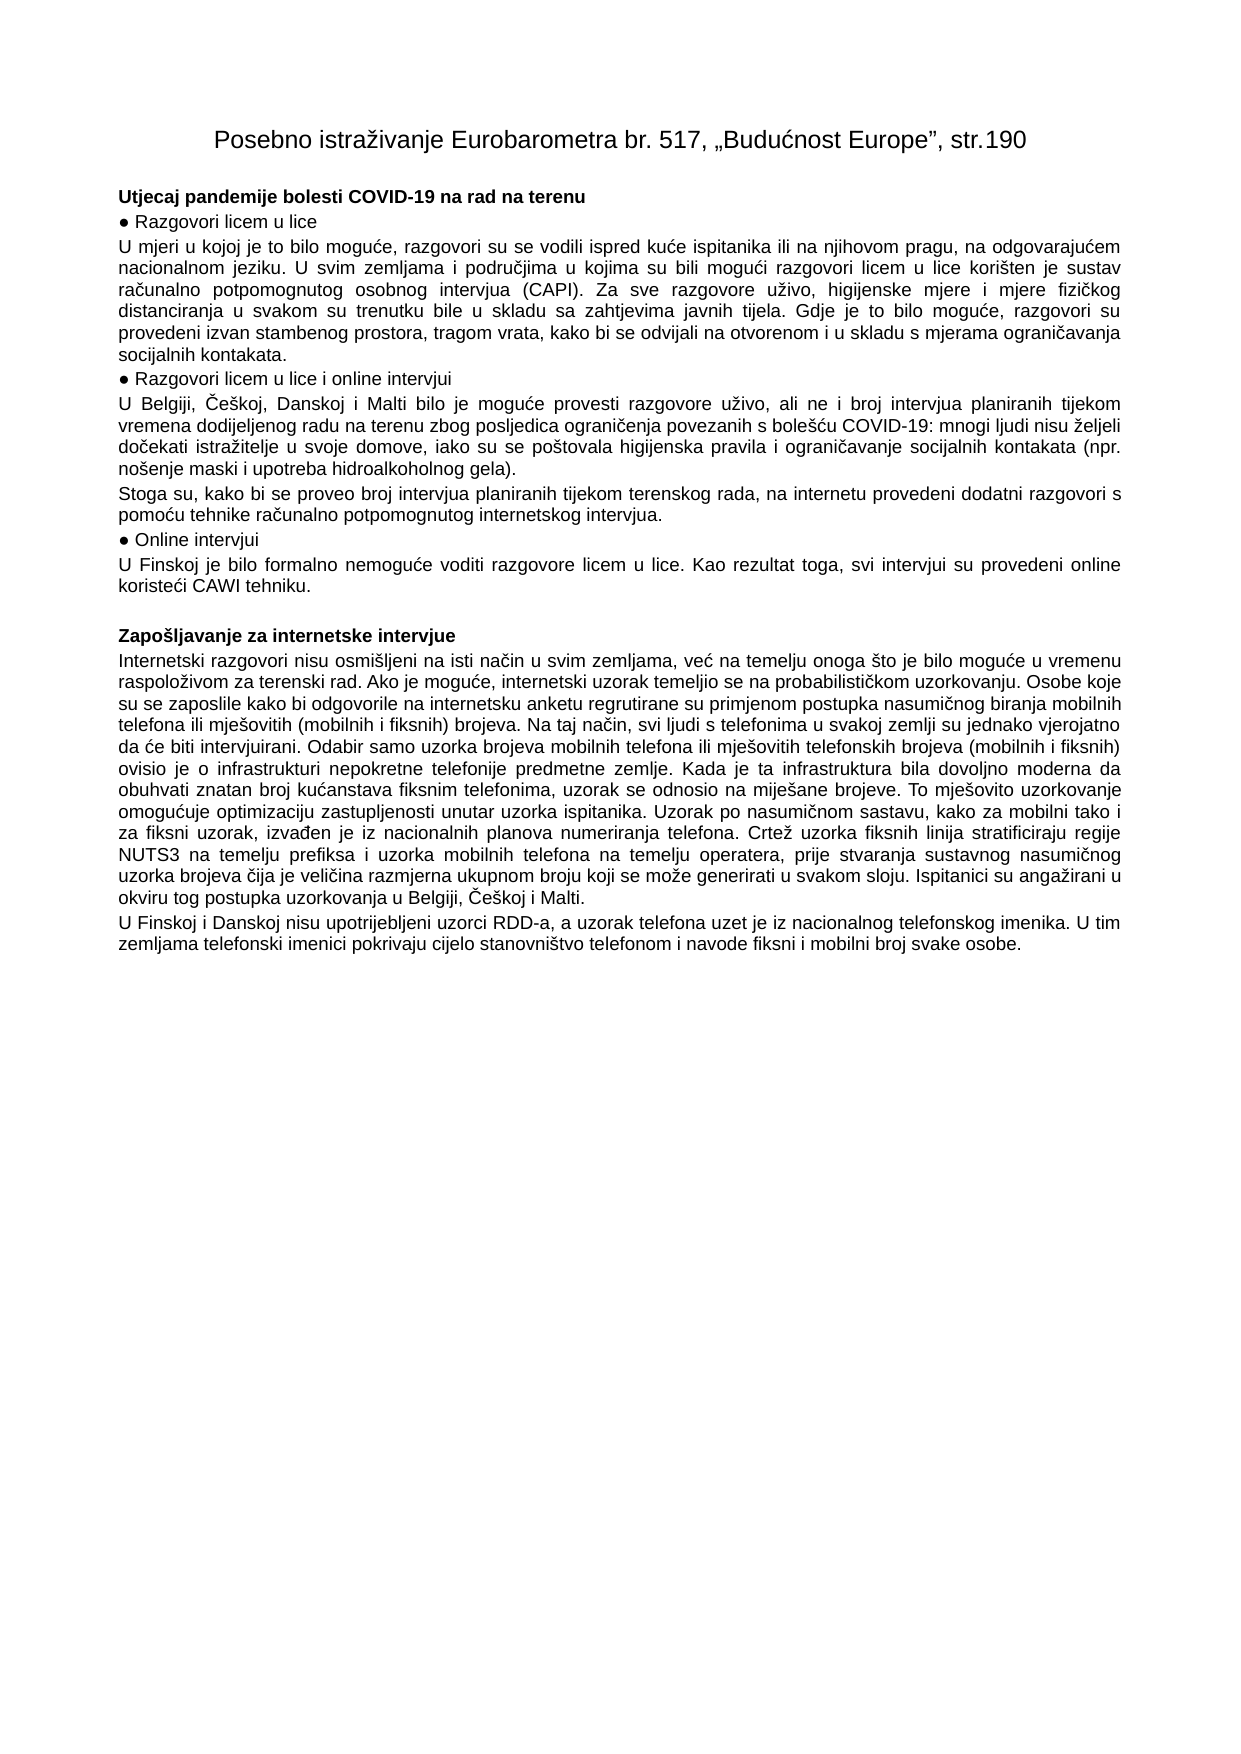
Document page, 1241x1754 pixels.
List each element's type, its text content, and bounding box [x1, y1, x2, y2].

text U Finskoj je bilo formalno nemoguće voditi razgovore licem u lice. Kao rezultat toga, svi intervjui su provedeni online koristeći CAWI tehniku. [118, 554, 1122, 597]
text Zapošljavanje za internetske intervjue [118, 625, 1122, 646]
text ● Razgovori licem u lice [118, 211, 1122, 232]
text Stoga su, kako bi se proveo broj intervjua planiranih tijekom terenskog rada, na internetu provedeni dodatni razgovori s pomoću tehnike računalno potpomognutog internetskog intervjua. [118, 482, 1122, 526]
text U mjeri u kojoj je to bilo moguće, razgovori su se vodili ispred kuće ispitanika ili na njihovom pragu, na odgovarajućem nacionalnom jeziku. U svim zemljama i područjima u kojima su bili mogući razgovori licem u lice korišten je sustav računalno potpomognutog osobnog intervjua (CAPI). Za sve razgovore uživo, higijenske mjere i mjere fizičkog distanciranja u svakom su trenutku bile u skladu sa zahtjevima javnih tijela. Gdje je to bilo moguće, razgovori su provedeni izvan stambenog prostora, tragom vrata, kako bi se odvijali na otvorenom i u skladu s mjerama ograničavanja socijalnih kontakata. [118, 236, 1122, 365]
text U Belgiji, Češkoj, Danskoj i Malti bilo je moguće provesti razgovore uživo, ali ne i broj intervjua planiranih tijekom vremena dodijeljenog radu na terenu zbog posljedica ograničenja povezanih s bolešću COVID-19: mnogi ljudi nisu željeli dočekati istražitelje u svoje domove, iako su se poštovala higijenska pravila i ograničavanje socijalnih kontakata (npr. nošenje maski i upotreba hidroalkoholnog gela). [118, 393, 1122, 479]
text U Finskoj i Danskoj nisu upotrijebljeni uzorci RDD-a, a uzorak telefona uzet je iz nacionalnog telefonskog imenika. U tim zemljama telefonski imenici pokrivaju cijelo stanovništvo telefonom i navode fiksni i mobilni broj svake osobe. [118, 912, 1122, 955]
text ● Online intervjui [118, 529, 1122, 550]
text ● Razgovori licem u lice i online intervjui [118, 368, 1122, 390]
text Utjecaj pandemije bolesti COVID-19 na rad na terenu [118, 186, 1122, 208]
text Internetski razgovori nisu osmišljeni na isti način u svim zemljama, već na temelju onoga što je bilo moguće u vremenu raspoloživom za terenski rad. Ako je moguće, internetski uzorak temeljio se na probabilističkom uzorkovanju. Osobe koje su se zaposlile kako bi odgovorile na internetsku anketu regrutirane su primjenom postupka nasumičnog biranja mobilnih telefona ili mješovitih (mobilnih i fiksnih) brojeva. Na taj način, svi ljudi s telefonima u svakoj zemlji su jednako vjerojatno da će biti intervjuirani. Odabir samo uzorka brojeva mobilnih telefona ili mješovitih telefonskih brojeva (mobilnih i fiksnih) ovisio je o infrastrukturi nepokretne telefonije predmetne zemlje. Kada je ta infrastruktura bila dovoljno moderna da obuhvati znatan broj kućanstava fiksnim telefonima, uzorak se odnosio na miješane brojeve. To mješovito uzorkovanje omogućuje optimizaciju zastupljenosti unutar uzorka ispitanika. Uzorak po nasumičnom sastavu, kako za mobilni tako i za fiksni uzorak, izvađen je iz nacionalnih planova numeriranja telefona. Crtež uzorka fiksnih linija stratificiraju regije NUTS3 na temelju prefiksa i uzorka mobilnih telefona na temelju operatera, prije stvaranja sustavnog nasumičnog uzorka brojeva čija je veličina razmjerna ukupnom broju koji se može generirati u svakom sloju. Ispitanici su angažirani u okviru tog postupka uzorkovanja u Belgiji, Češkoj i Malti. [118, 649, 1122, 908]
